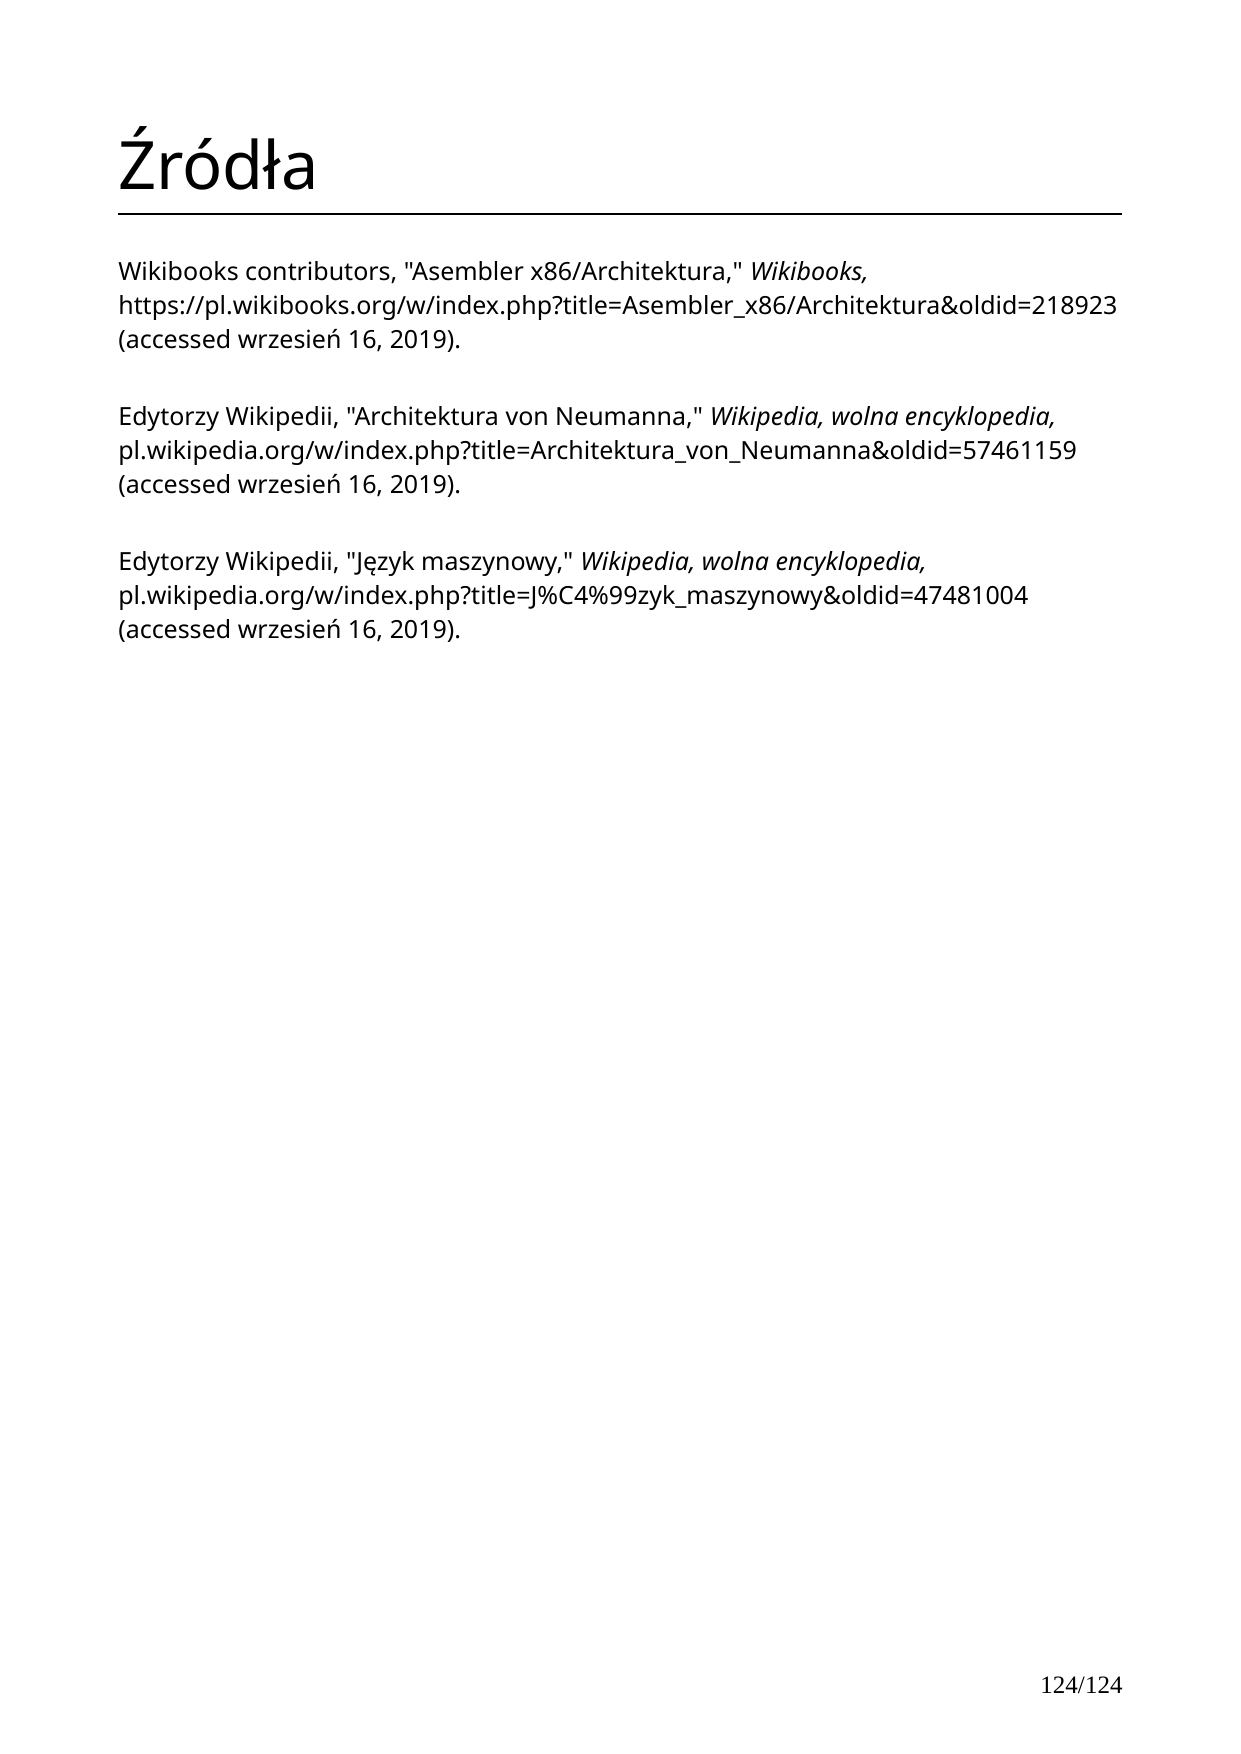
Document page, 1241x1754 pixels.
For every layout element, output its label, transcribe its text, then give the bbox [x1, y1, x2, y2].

text Edytorzy Wikipedii, "Architektura von Neumanna," Wikipedia, wolna encyklopedia, pl.wikipedia.org/w/index.php?title=Architektura_von_Neumanna&oldid=57461159 (accessed wrzesień 16, 2019). [118, 399, 1122, 505]
text Źródła [118, 118, 1122, 213]
text Edytorzy Wikipedii, "Język maszynowy," Wikipedia, wolna encyklopedia, pl.wikipedia.org/w/index.php?title=J%C4%99zyk_maszynowy&oldid=47481004 (accessed wrzesień 16, 2019). [118, 544, 1122, 650]
text Wikibooks contributors, "Asembler x86/Architektura," Wikibooks, https://pl.wikibooks.org/w/index.php?title=Asembler_x86/Architektura&oldid=218923 (accessed wrzesień 16, 2019). [118, 254, 1122, 360]
